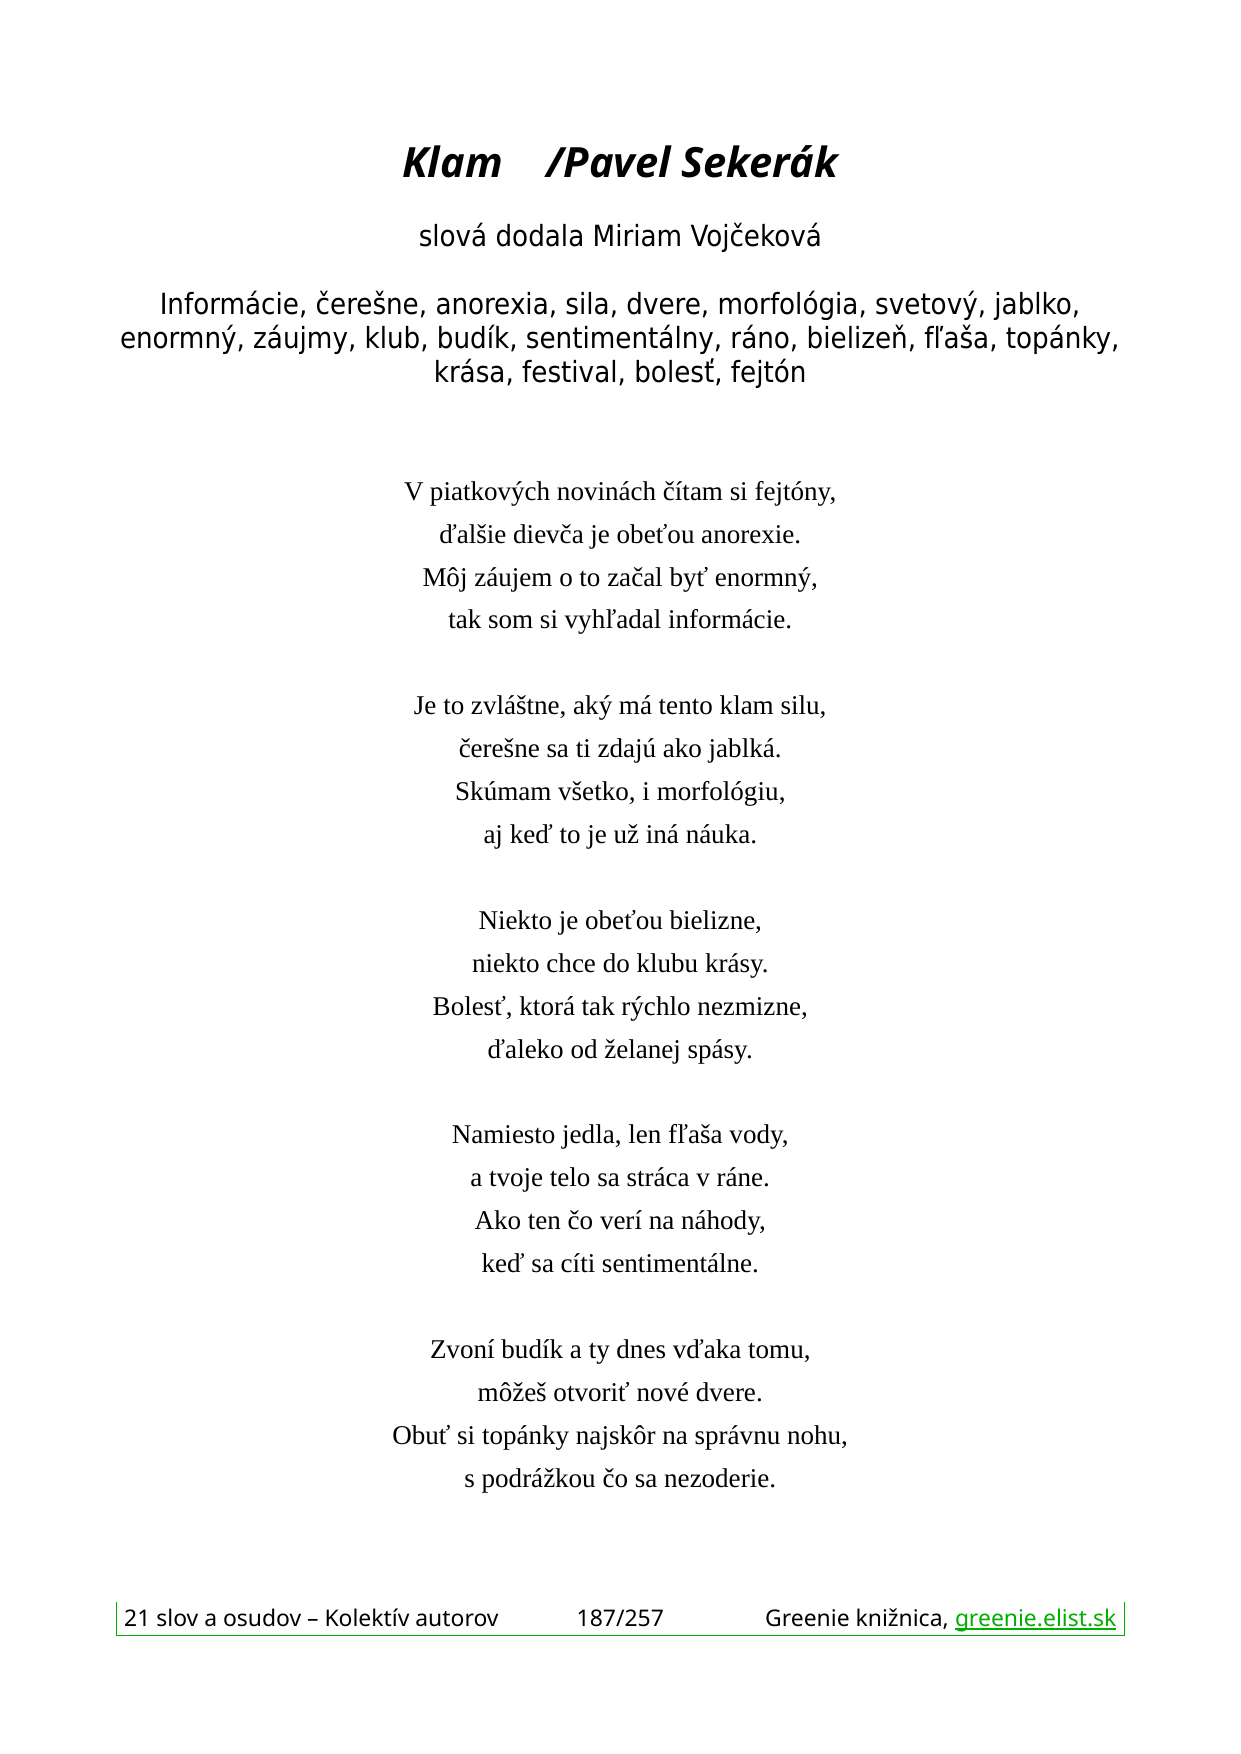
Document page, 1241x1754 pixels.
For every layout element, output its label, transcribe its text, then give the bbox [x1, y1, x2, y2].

text Obuť si topánky najskôr na správnu nohu, [118, 1419, 1122, 1450]
text Informácie, čerešne, anorexia, sila, dvere, morfológia, svetový, jablko, enormný, záujmy, klub, budík, sentimentálny, ráno, bielizeň, fľaša, topánky, krása, festival, bolesť, fejtón [118, 287, 1122, 389]
text keď sa cíti sentimentálne. [118, 1247, 1122, 1278]
text Niekto je obeťou bielizne, [118, 904, 1122, 935]
text s podrážkou čo sa nezoderie. [118, 1462, 1122, 1493]
text Bolesť, ktorá tak rýchlo nezmizne, [118, 990, 1122, 1021]
text čerešne sa ti zdajú ako jablká. [118, 732, 1122, 763]
text aj keď to je už iná náuka. [118, 818, 1122, 849]
text a tvoje telo sa stráca v ráne. [118, 1161, 1122, 1193]
text tak som si vyhľadal informácie. [118, 603, 1122, 635]
text Môj záujem o to začal byť enormný, [118, 561, 1122, 592]
text niekto chce do klubu krásy. [118, 947, 1122, 978]
text V piatkových novinách čítam si fejtóny, [118, 475, 1122, 506]
text ďalšie dievča je obeťou anorexie. [118, 518, 1122, 549]
text Namiesto jedla, len fľaša vody, [118, 1118, 1122, 1150]
text slová dodala Miriam Vojčeková [118, 219, 1122, 253]
text Skúmam všetko, i morfológiu, [118, 775, 1122, 806]
text ďaleko od želanej spásy. [118, 1033, 1122, 1064]
text Je to zvláštne, aký má tento klam silu, [118, 689, 1122, 721]
text Ako ten čo verí na náhody, [118, 1204, 1122, 1236]
subtitle Klam /Pavel Sekerák [118, 133, 1122, 190]
text môžeš otvoriť nové dvere. [118, 1376, 1122, 1407]
text Zvoní budík a ty dnes vďaka tomu, [118, 1333, 1122, 1364]
